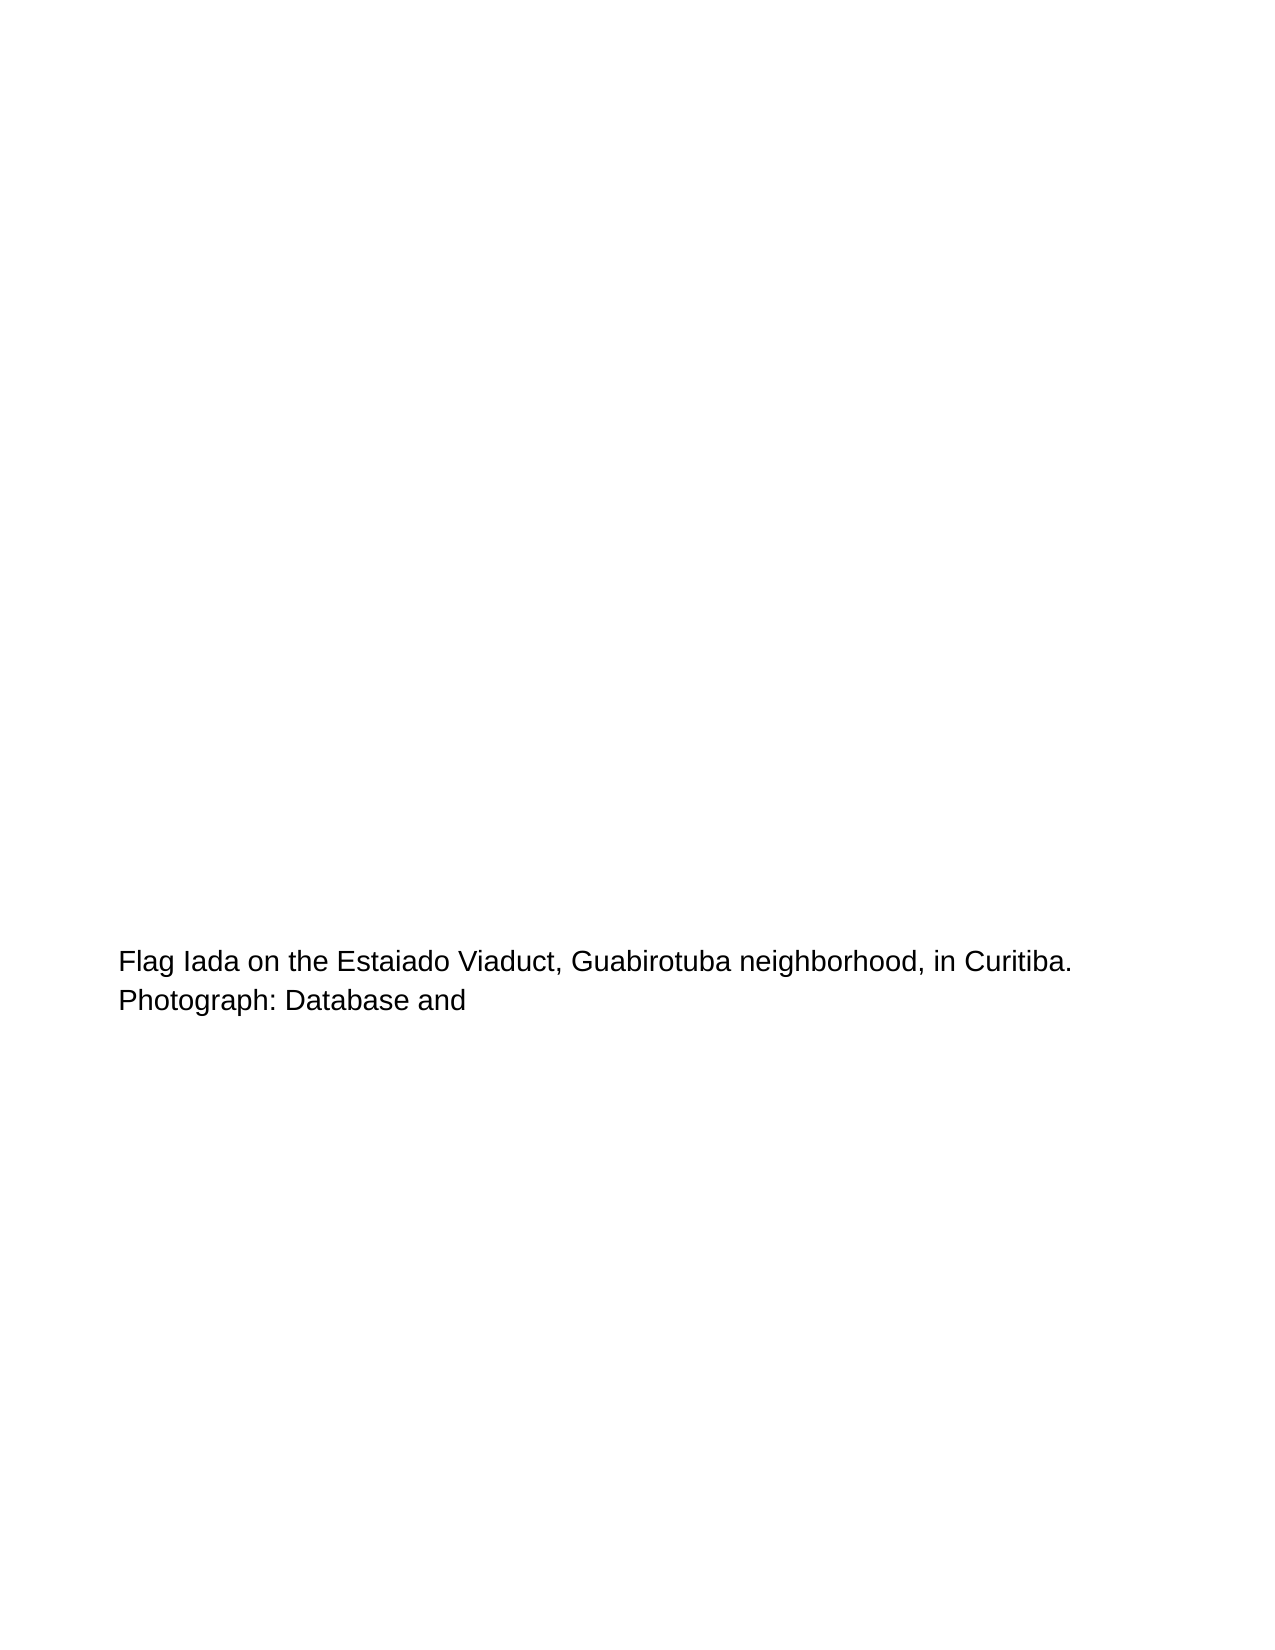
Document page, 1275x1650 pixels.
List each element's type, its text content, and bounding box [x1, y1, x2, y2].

text Flag Iada on the Estaiado Viaduct, Guabirotuba neighborhood, in Curitiba. Photograph: Database and [118, 944, 1157, 1016]
